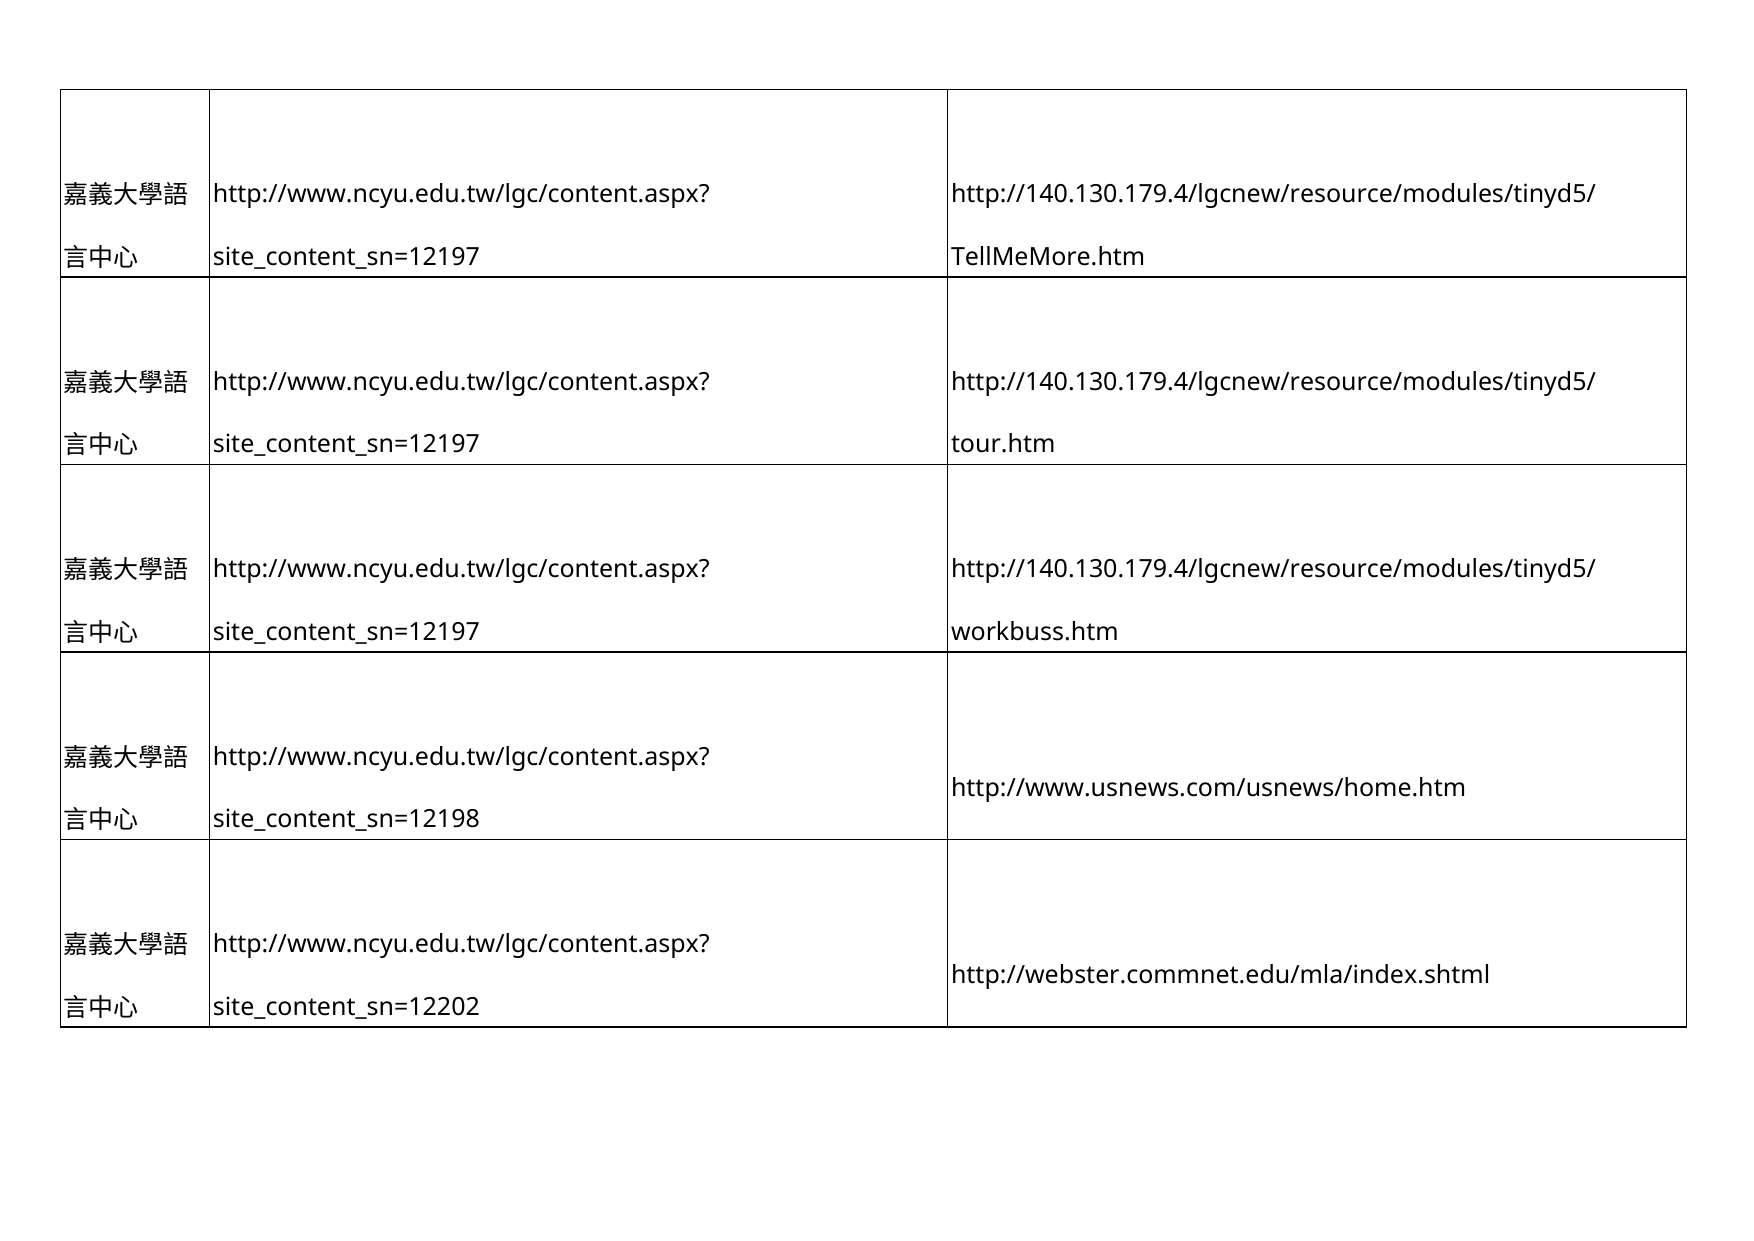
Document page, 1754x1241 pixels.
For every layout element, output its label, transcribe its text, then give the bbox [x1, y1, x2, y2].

table_cell http://www.ncyu.edu.tw/lgc/content.aspx?site_content_sn=12197 [210, 278, 947, 464]
table_cell 嘉義大學語言中心 [61, 90, 209, 276]
table_cell http://www.usnews.com/usnews/home.htm [948, 653, 1686, 839]
table_cell http://140.130.179.4/lgcnew/resource/modules/tinyd5/workbuss.htm [948, 465, 1686, 651]
table_cell http://www.ncyu.edu.tw/lgc/content.aspx?site_content_sn=12197 [210, 90, 947, 276]
table_cell http://www.ncyu.edu.tw/lgc/content.aspx?site_content_sn=12197 [210, 465, 947, 651]
table_cell http://140.130.179.4/lgcnew/resource/modules/tinyd5/TellMeMore.htm [948, 90, 1686, 276]
table_cell 嘉義大學語言中心 [61, 840, 209, 1026]
table_cell 嘉義大學語言中心 [61, 465, 209, 651]
table_cell 嘉義大學語言中心 [61, 653, 209, 839]
table_cell http://webster.commnet.edu/mla/index.shtml [948, 840, 1686, 1026]
table_cell http://www.ncyu.edu.tw/lgc/content.aspx?site_content_sn=12198 [210, 653, 947, 839]
table_cell 嘉義大學語言中心 [61, 278, 209, 464]
table_cell http://www.ncyu.edu.tw/lgc/content.aspx?site_content_sn=12202 [210, 840, 947, 1026]
table_cell http://140.130.179.4/lgcnew/resource/modules/tinyd5/tour.htm [948, 278, 1686, 464]
